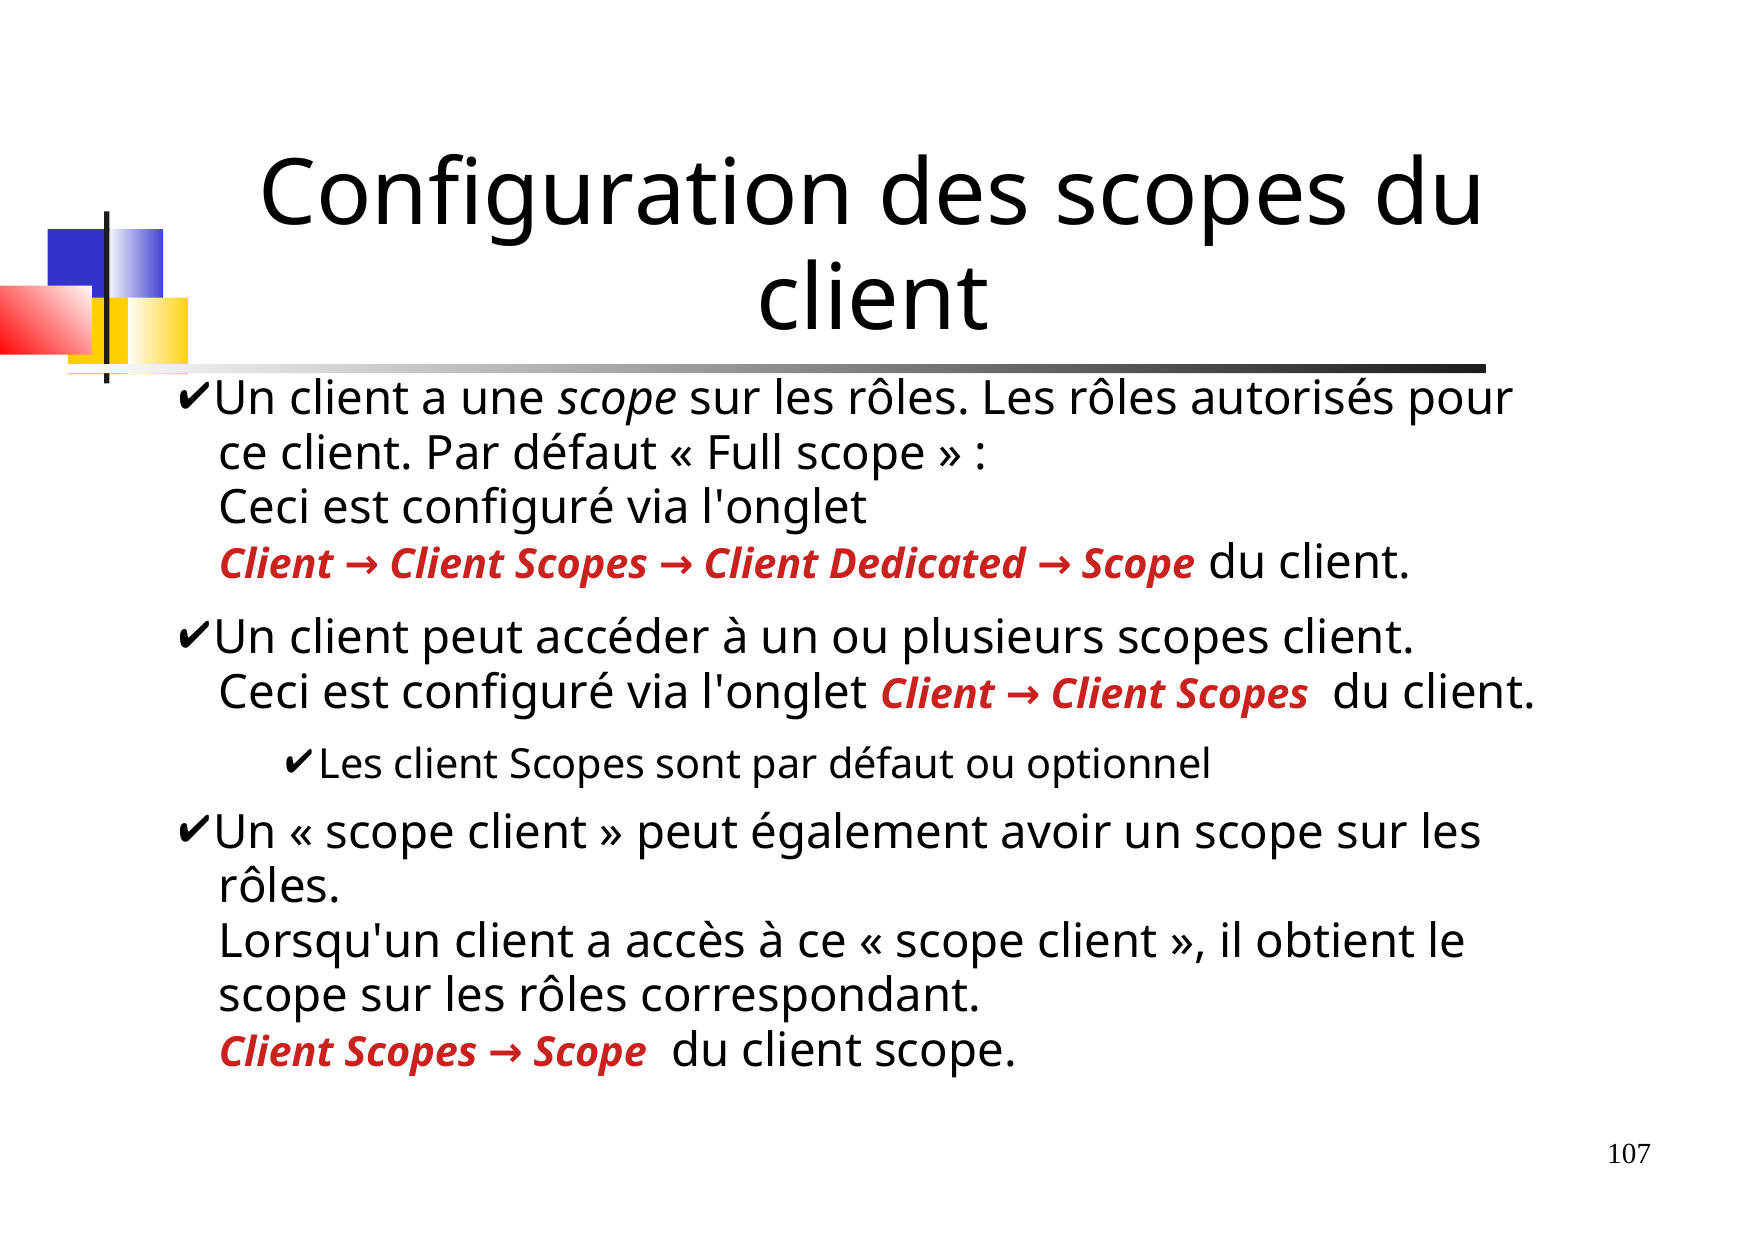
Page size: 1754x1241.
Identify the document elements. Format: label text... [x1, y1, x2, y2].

title Configuration des scopes du client [179, 139, 1567, 351]
list Un client a une scope sur les rôles. Les rôles autorisés pour ce client. Par défaut « Full scope » : Ceci est configuré via l'onglet Client → Client Scopes → Client Dedicated → Scope du client. Un client peut accéder à un ou plusieurs scopes client. Ceci est configuré via l'onglet Client → Client Scopes du client. Les client Scopes sont par défaut ou optionnel Un « scope client » peut également avoir un scope sur les rôles. Lorsqu'un client a accès à ce « scope client », il obtient le scope sur les rôles correspondant. Client Scopes → Scope du client scope. [179, 371, 1567, 1091]
